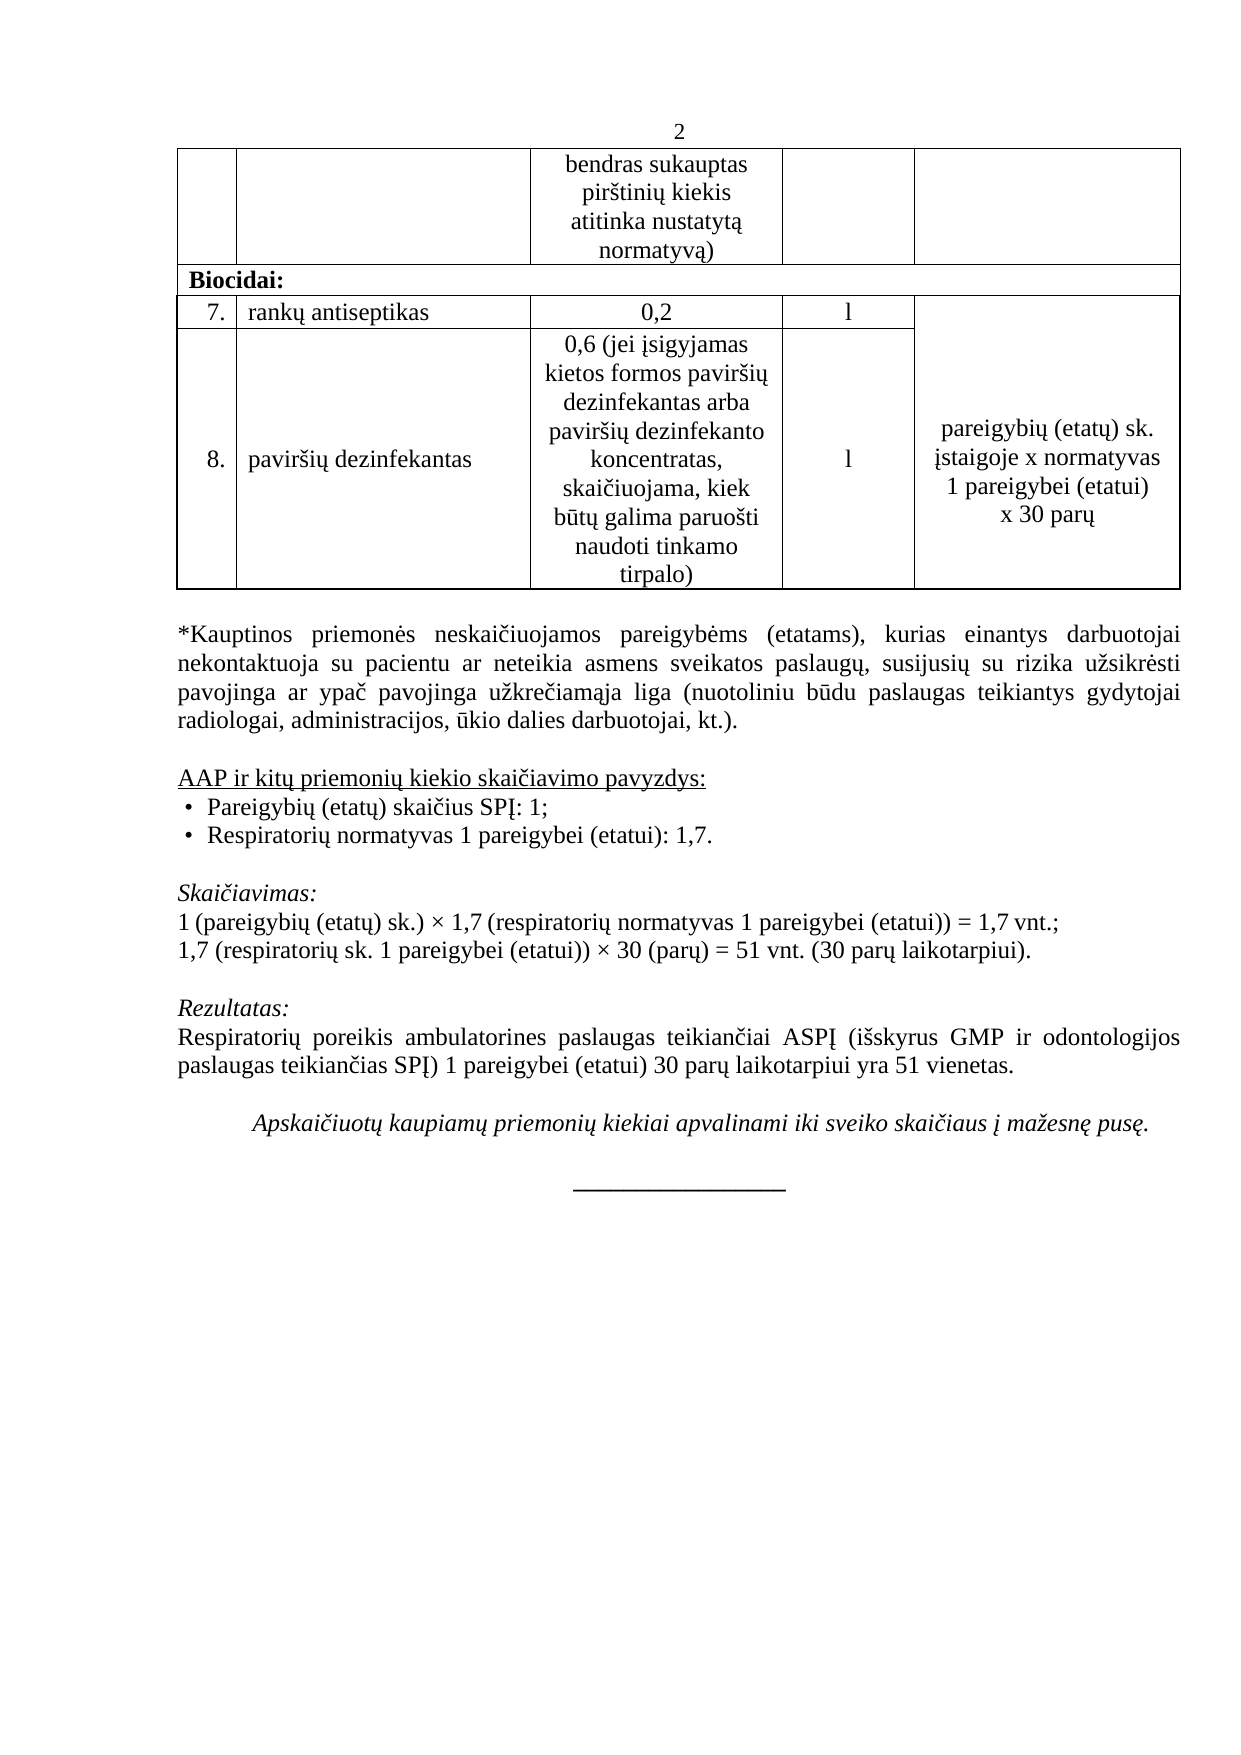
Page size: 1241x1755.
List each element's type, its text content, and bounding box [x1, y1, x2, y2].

text *Kauptinos priemonės neskaičiuojamos pareigybėms (etatams), kurias einantys darbuotojai nekontaktuoja su pacientu ar neteikia asmens sveikatos paslaugų, susijusių su rizika užsikrėsti pavojinga ar ypač pavojinga užkrečiamąja liga (nuotoliniu būdu paslaugas teikiantys gydytojai radiologai, administracijos, ūkio dalies darbuotojai, kt.). [177, 619, 1181, 734]
text _________________ [177, 1165, 1181, 1194]
table_cell [237, 149, 530, 264]
table_cell 8. [178, 329, 236, 588]
table_cell [915, 149, 1180, 264]
text Rezultatas: [177, 993, 1181, 1022]
text Respiratorių poreikis ambulatorines paslaugas teikiančiai ASPĮ (išskyrus GMP ir odontologijos paslaugas teikiančias SPĮ) 1 pareigybei (etatui) 30 parų laikotarpiui yra 51 vienetas. [177, 1022, 1181, 1079]
table_cell bendras sukauptas pirštinių kiekis atitinka nustatytą normatyvą) [531, 149, 782, 264]
table_cell paviršių dezinfekantas [237, 329, 530, 588]
text Apskaičiuotų kaupiamų priemonių kiekiai apvalinami iki sveiko skaičiaus į mažesnę pusę. [177, 1108, 1181, 1137]
text • Pareigybių (etatų) skaičius SPĮ: 1; [184, 792, 1181, 820]
text • Respiratorių normatyvas 1 pareigybei (etatui): 1,7. [184, 820, 1181, 849]
table_cell pareigybių (etatų) sk. įstaigoje x normatyvas 1 pareigybei (etatui) x 30 parų [915, 296, 1179, 588]
table_cell [1181, 264, 1234, 295]
table_cell [1181, 148, 1234, 264]
table_cell 0,2 [531, 296, 782, 327]
table_cell l [783, 329, 914, 588]
table_cell rankų antiseptikas [237, 296, 530, 327]
table_cell Biocidai: [178, 265, 1180, 295]
text 1 (pareigybių (etatų) sk.) × 1,7 (respiratorių normatyvas 1 pareigybei (etatui)) = 1,7 vnt.; [177, 907, 1181, 935]
text 1,7 (respiratorių sk. 1 pareigybei (etatui)) × 30 (parų) = 51 vnt. (30 parų laikotarpiui). [177, 935, 1181, 964]
table_cell l [783, 296, 914, 327]
text AAP ir kitų priemonių kiekio skaičiavimo pavyzdys: [177, 763, 1181, 792]
table_cell 7. [178, 296, 236, 327]
table_cell [1181, 328, 1234, 588]
table_cell 0,6 (jei įsigyjamas kietos formos paviršių dezinfekantas arba paviršių dezinfekanto koncentratas, skaičiuojama, kiek būtų galima paruošti naudoti tinkamo tirpalo) [531, 329, 782, 588]
table_cell [1181, 295, 1234, 327]
table_cell [178, 149, 236, 264]
table_cell [783, 149, 914, 264]
text Skaičiavimas: [177, 878, 1181, 907]
